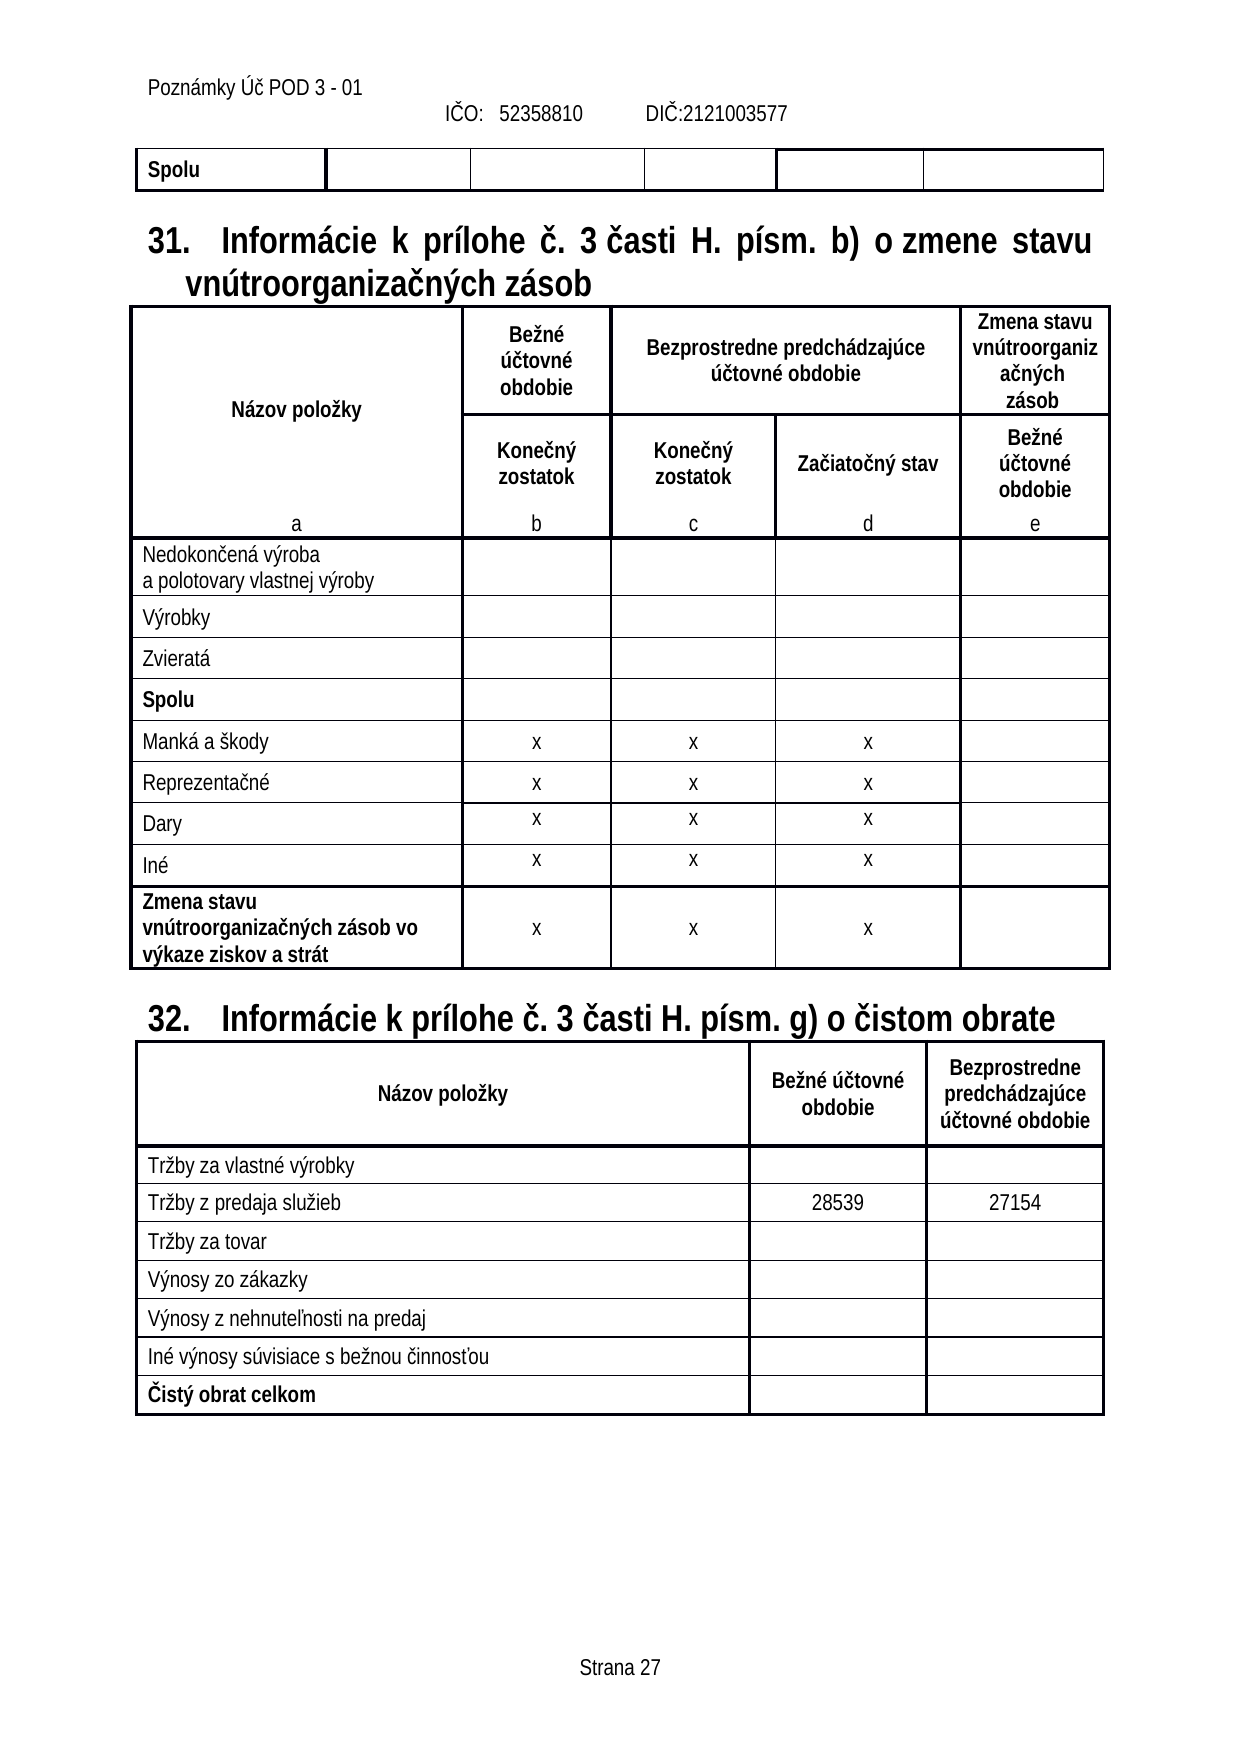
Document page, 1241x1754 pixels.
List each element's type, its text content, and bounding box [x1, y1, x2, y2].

table_cell [928, 1261, 1102, 1298]
table_cell [928, 1299, 1102, 1336]
table_cell c [613, 510, 774, 536]
table_cell [751, 1299, 925, 1336]
table_cell [464, 679, 610, 719]
table_header Bežné účtovné obdobie [464, 308, 609, 413]
table_cell a [133, 510, 461, 536]
table_cell [612, 596, 775, 637]
table_cell [751, 1261, 925, 1298]
table_cell [928, 1376, 1102, 1413]
table_header Bezprostredne predchádzajúce účtovné obdobie [928, 1043, 1102, 1144]
table_cell Výnosy zo zákazky [138, 1261, 748, 1298]
table_cell [924, 151, 1103, 189]
table_cell [928, 1148, 1102, 1183]
table_cell [962, 803, 1108, 843]
table_cell e [962, 510, 1108, 536]
table_cell [778, 151, 923, 189]
table_cell [751, 1376, 925, 1413]
table_cell [776, 638, 959, 678]
table_cell [751, 1222, 925, 1259]
table_cell Konečný zostatok [464, 416, 609, 510]
table_cell x [464, 804, 610, 843]
table_cell Čistý obrat celkom [138, 1376, 748, 1413]
table_cell x [464, 888, 610, 967]
table_cell [328, 149, 470, 189]
table_cell [962, 679, 1108, 719]
table_cell Konečný zostatok [613, 416, 774, 510]
table_cell [962, 888, 1108, 967]
table_header Bežné účtovné obdobie [751, 1043, 925, 1144]
table_cell [928, 1338, 1102, 1375]
table_cell [962, 638, 1108, 678]
table_cell Začiatočný stav [777, 416, 959, 510]
table_header Názov položky [138, 1043, 748, 1144]
table_cell [962, 540, 1108, 595]
table_cell Iné [133, 845, 461, 885]
title Informácie k prílohe č. 3 časti H. písm. b) o zmene stavu vnútroorganizačných zásob [148, 218, 1092, 304]
table_cell x [612, 845, 775, 885]
table_cell [962, 845, 1108, 885]
table_cell [776, 596, 959, 637]
table_cell [962, 721, 1108, 761]
table_cell Spolu [138, 149, 324, 189]
table_cell [464, 596, 610, 637]
table_cell b [464, 510, 609, 536]
table_cell [751, 1148, 925, 1183]
table_cell x [612, 762, 775, 802]
table_cell [776, 679, 959, 719]
title Informácie k prílohe č. 3 časti H. písm. g) o čistom obrate [148, 997, 1092, 1039]
table_cell Dary [133, 803, 461, 843]
table_cell [464, 638, 610, 678]
table_cell Zvieratá [133, 638, 461, 678]
table_cell Tržby za vlastné výrobky [138, 1148, 748, 1183]
table_cell x [612, 804, 775, 843]
table_cell [962, 762, 1108, 802]
table_cell x [776, 804, 959, 843]
table_cell Spolu [133, 679, 461, 719]
table_cell [464, 540, 610, 595]
table_cell Reprezentačné [133, 762, 461, 802]
table_cell [962, 596, 1108, 637]
table_cell x [776, 762, 959, 802]
table_cell [928, 1222, 1102, 1259]
table_header Bezprostredne predchádzajúce účtovné obdobie [613, 308, 959, 413]
table_cell x [612, 721, 775, 761]
table_cell Tržby za tovar [138, 1222, 748, 1259]
table_cell x [464, 721, 610, 761]
table_cell x [464, 762, 610, 802]
table_cell Manká a škody [133, 721, 461, 761]
table_cell Tržby z predaja služieb [138, 1184, 748, 1221]
table_cell [612, 638, 775, 678]
table_cell [776, 540, 959, 595]
table_cell 27154 [928, 1184, 1102, 1221]
table_cell Iné výnosy súvisiace s bežnou činnosťou [138, 1338, 748, 1375]
table_cell [645, 149, 775, 189]
table_cell x [612, 888, 775, 967]
table_cell 28539 [751, 1184, 925, 1221]
table_cell x [776, 845, 959, 885]
table_cell Zmena stavu vnútroorganizačných zásob vo výkaze ziskov a strát [133, 888, 461, 967]
table_header Zmena stavu vnútroorganizačných zásob [962, 308, 1108, 413]
table_cell x [464, 845, 610, 885]
table_cell [751, 1338, 925, 1375]
table_cell x [776, 721, 959, 761]
table_cell d [777, 510, 959, 536]
table_cell Bežné účtovné obdobie [962, 416, 1108, 510]
table_cell x [776, 888, 959, 967]
table_cell Výrobky [133, 596, 461, 637]
table_header Názov položky [133, 308, 461, 510]
table_cell Nedokončená výroba a polotovary vlastnej výroby [133, 540, 461, 595]
table_cell [612, 540, 775, 595]
table_cell [612, 679, 775, 719]
table_cell [471, 149, 644, 189]
table_cell Výnosy z nehnuteľnosti na predaj [138, 1299, 748, 1336]
